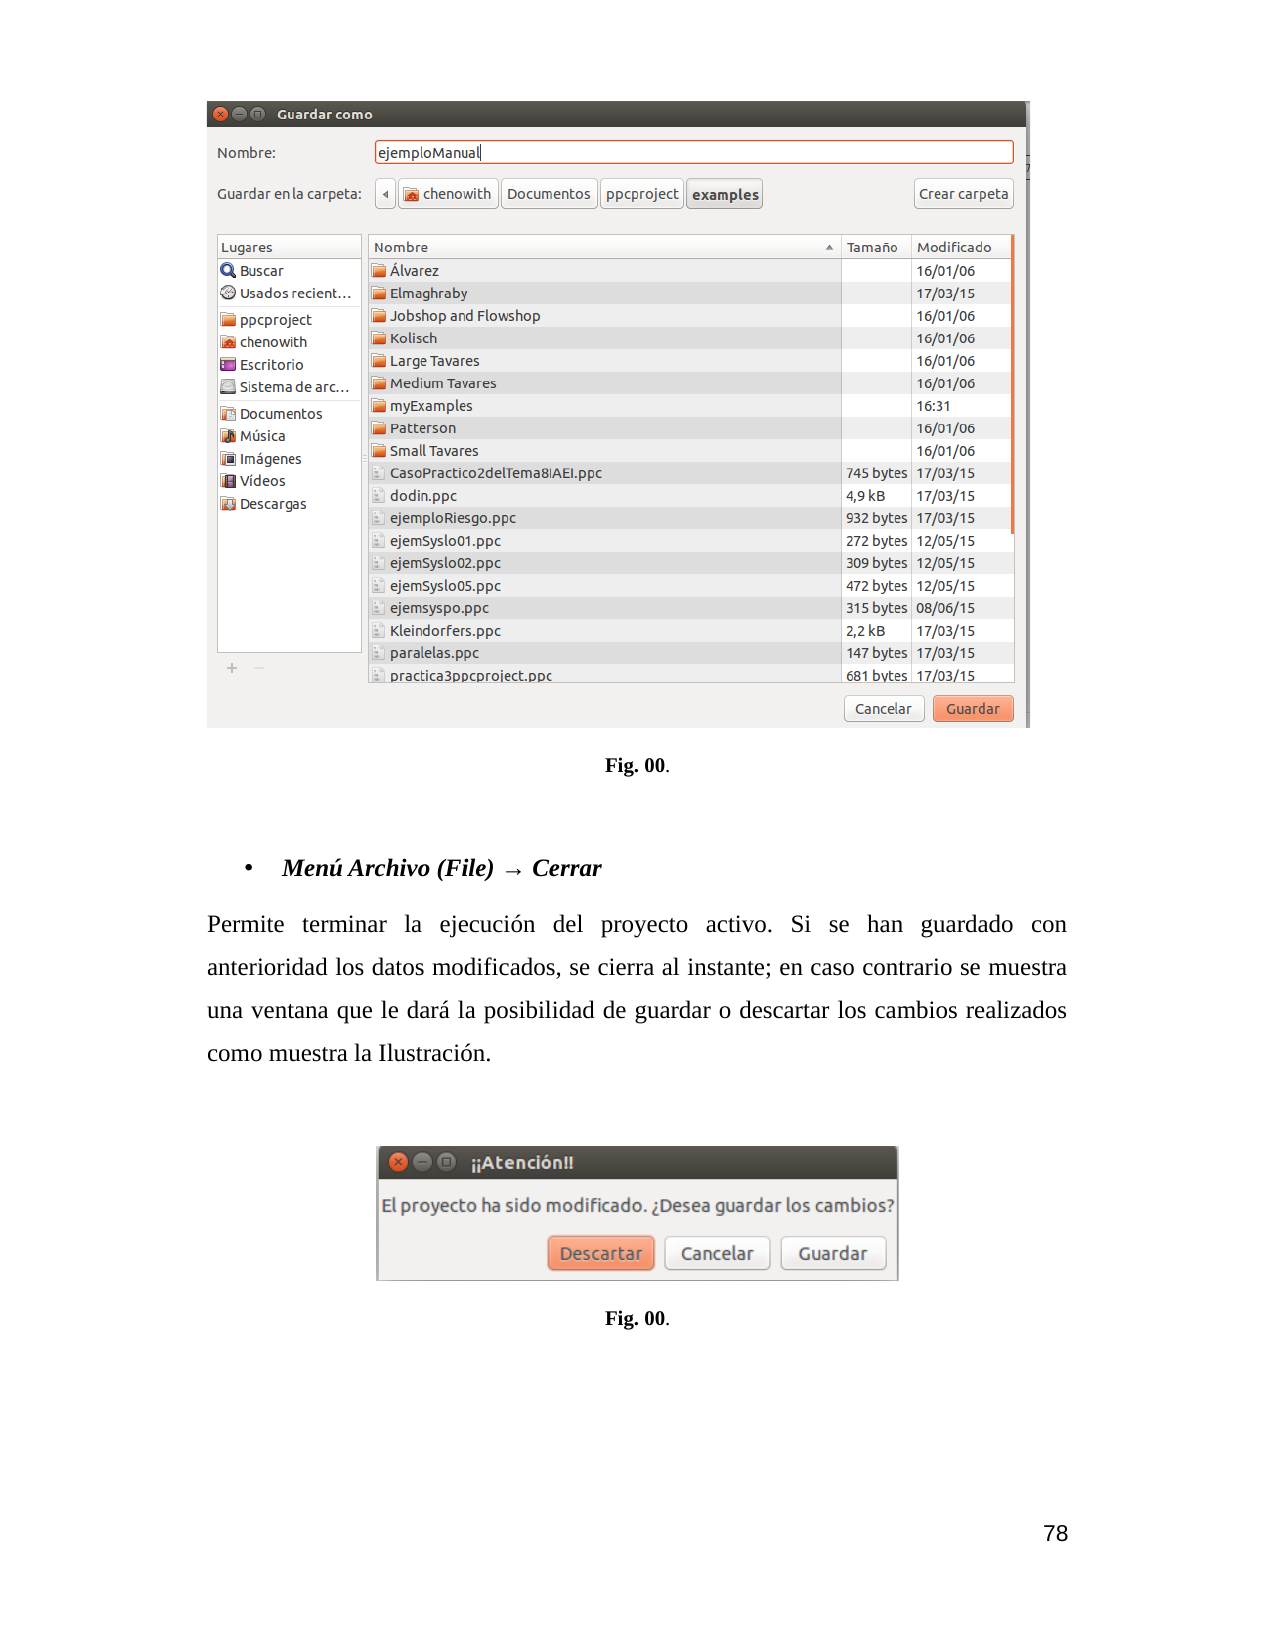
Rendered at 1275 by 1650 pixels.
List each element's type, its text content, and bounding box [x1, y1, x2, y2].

list Menú Archivo (File) → Cerrar [244, 853, 1068, 882]
text Fig. 00. [207, 1306, 1068, 1330]
text Fig. 00. [207, 753, 1068, 777]
text Permite terminar la ejecución del proyecto activo. Si se han guardado con anterioridad los datos modificados, se cierra al instante; en caso contrario se muestra una ventana que le dará la posibilidad de guardar o descartar los cambios realizados como muestra la Ilustración. [207, 909, 1068, 1067]
